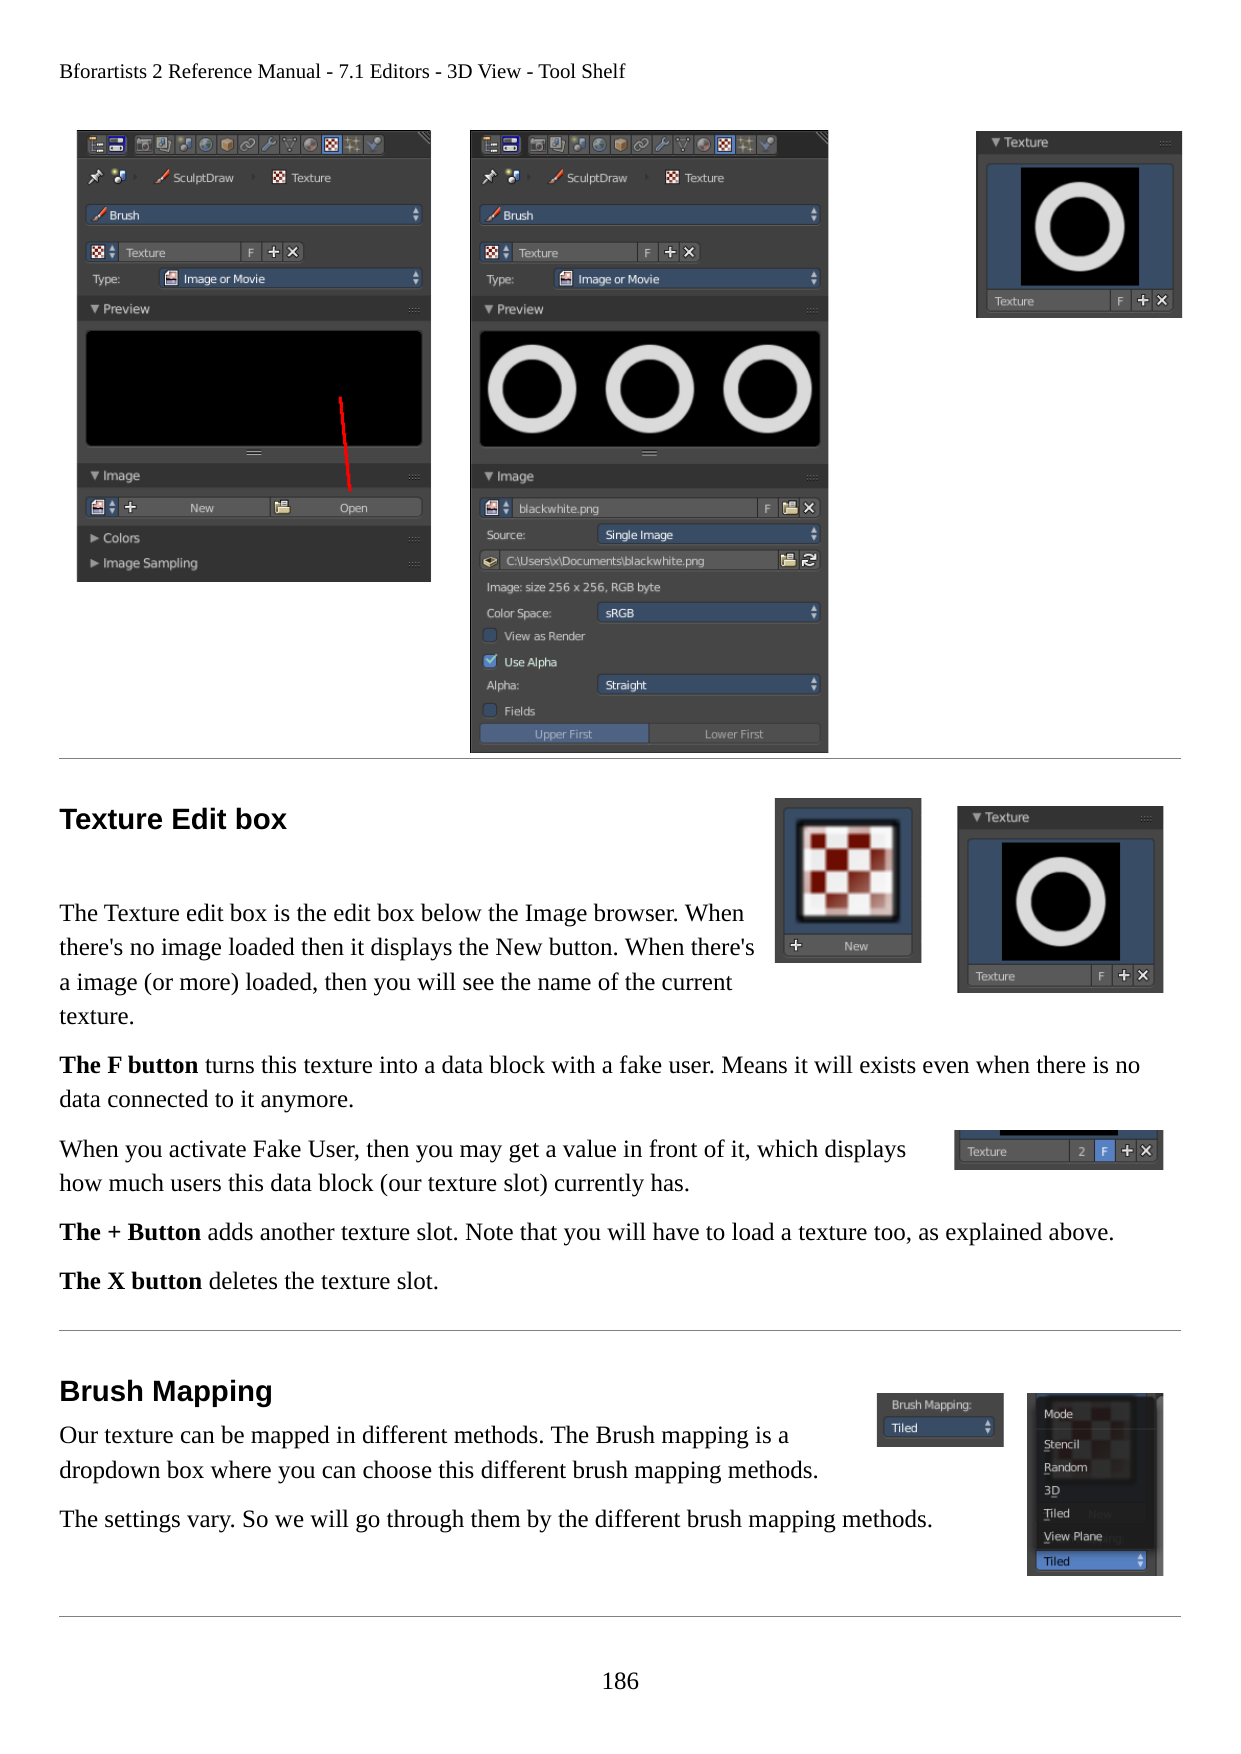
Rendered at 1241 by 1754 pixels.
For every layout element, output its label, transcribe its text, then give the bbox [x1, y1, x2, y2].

text Our texture can be mapped in different methods. The Brush mapping is a dropdown box where you can choose this different brush mapping methods. [59, 1420, 1027, 1483]
text The Texture edit box is the edit box below the Image browser. When there's no image loaded then it displays the New button. When there's a image (or more) loaded, then you will see the name of the current texture. [59, 898, 1181, 1030]
text The X button deletes the texture slot. [59, 1266, 1181, 1295]
text When you activate Fake User, then you may get a value in front of it, which displays how much users this data block (our texture slot) currently has. [59, 1134, 1181, 1197]
subtitle [922, 802, 1181, 836]
text The + Button adds another texture slot. Note that you will have to load a texture too, as explained above. [59, 1217, 1181, 1246]
picture [957, 806, 1164, 993]
subtitle Texture Edit box [59, 802, 774, 836]
picture [1027, 1393, 1164, 1576]
picture [774, 798, 922, 963]
picture [976, 131, 1183, 318]
text The F button turns this texture into a data block with a fake user. Means it will exists even when there is no data connected to it anymore. [59, 1050, 1181, 1113]
picture [470, 130, 829, 753]
picture [954, 1130, 1164, 1170]
picture [876, 1393, 1004, 1447]
picture [76, 130, 432, 582]
subtitle Brush Mapping [59, 1374, 1181, 1408]
text The settings vary. So we will go through them by the different brush mapping methods. [59, 1504, 1027, 1533]
